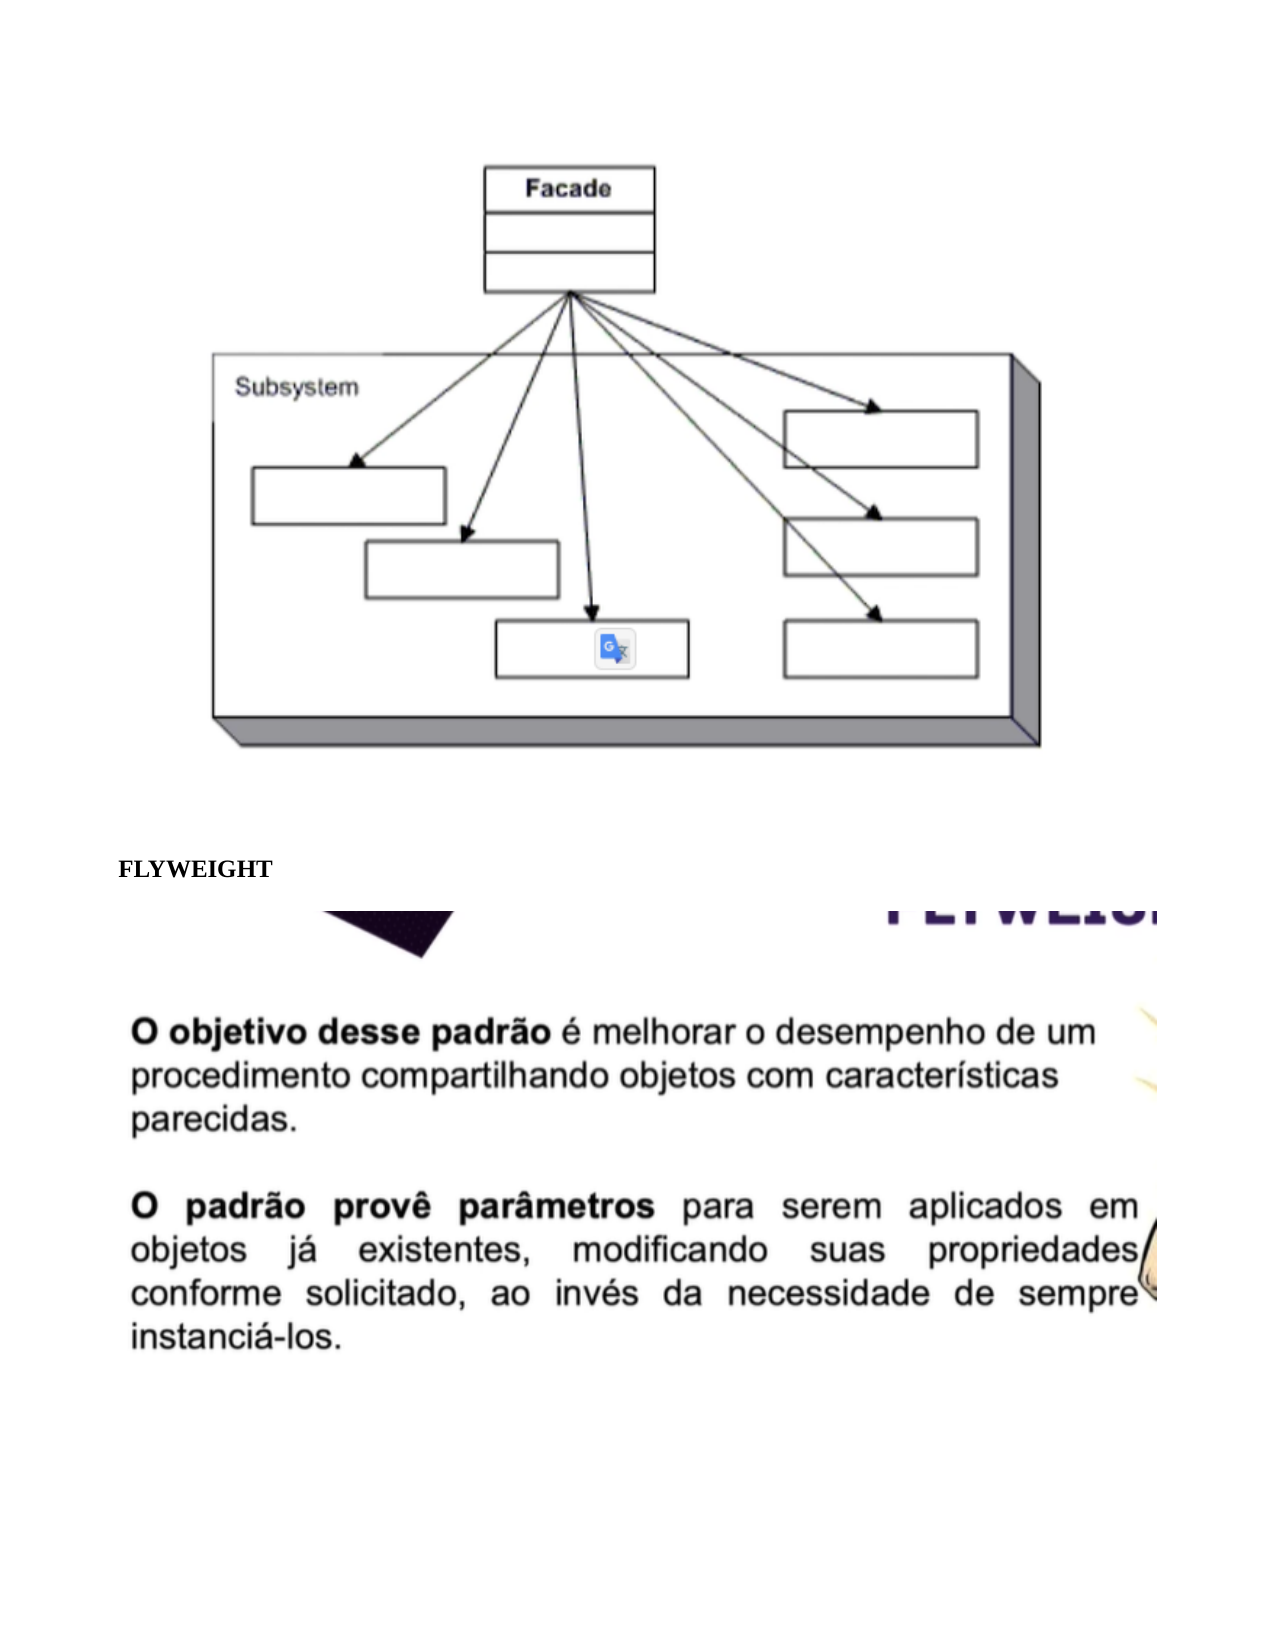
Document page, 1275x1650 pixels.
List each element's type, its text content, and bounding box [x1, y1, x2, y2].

text FLYWEIGHT [118, 854, 1157, 882]
picture [125, 118, 1150, 797]
picture [118, 911, 1157, 1369]
